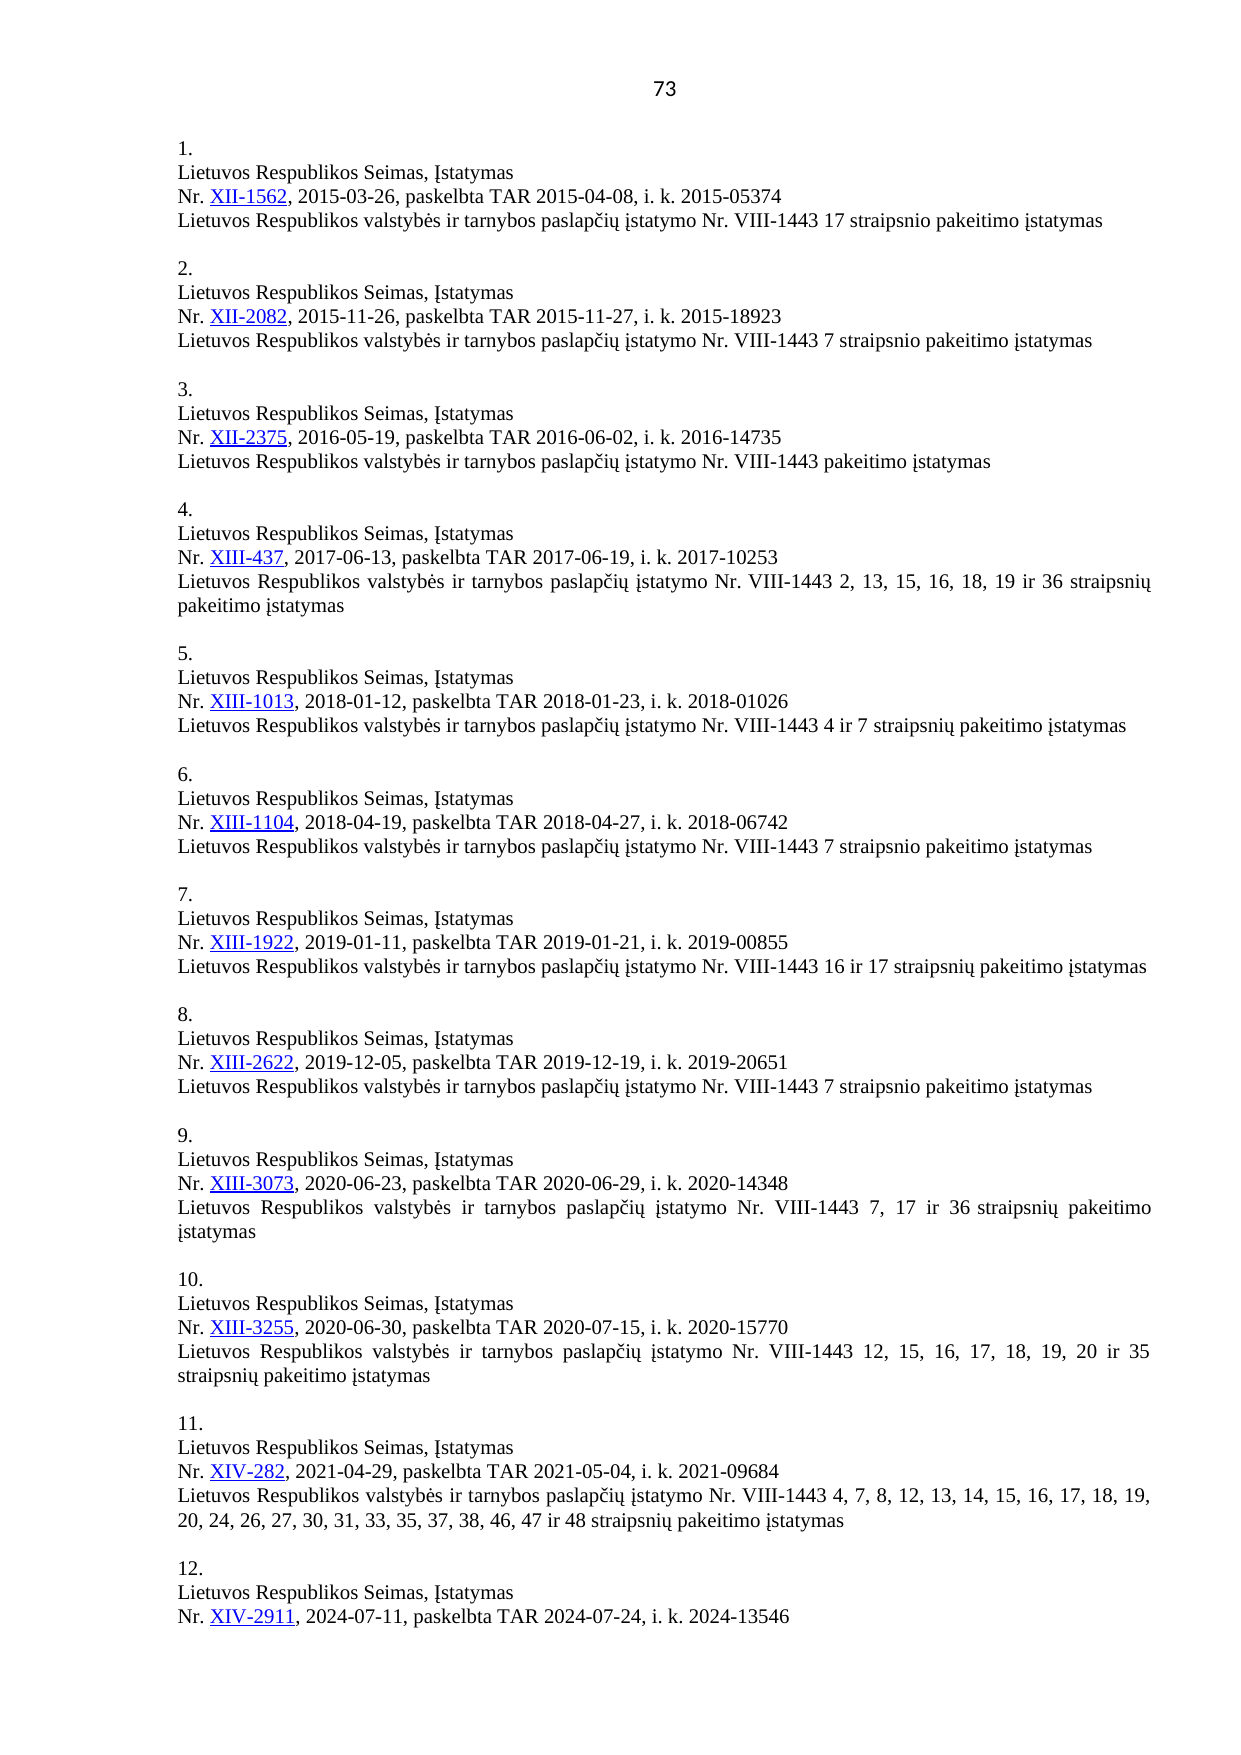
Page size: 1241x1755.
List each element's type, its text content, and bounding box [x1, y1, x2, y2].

text Lietuvos Respublikos Seimas, Įstatymas [177, 1291, 1152, 1315]
text Nr. XIII-1922, 2019-01-11, paskelbta TAR 2019-01-21, i. k. 2019-00855 [177, 930, 1152, 954]
text 6. [177, 762, 1152, 786]
text 8. [177, 1002, 1152, 1026]
text Nr. XIII-2622, 2019-12-05, paskelbta TAR 2019-12-19, i. k. 2019-20651 [177, 1050, 1152, 1074]
text Lietuvos Respublikos valstybės ir tarnybos paslapčių įstatymo Nr. VIII-1443 12, 15, 16, 17, 18, 19, 20 ir 35 straipsnių pakeitimo įstatymas [177, 1339, 1152, 1387]
text Nr. XIII-3255, 2020-06-30, paskelbta TAR 2020-07-15, i. k. 2020-15770 [177, 1315, 1152, 1339]
text Lietuvos Respublikos valstybės ir tarnybos paslapčių įstatymo Nr. VIII-1443 pakeitimo įstatymas [177, 449, 1152, 473]
text 4. [177, 497, 1152, 521]
text 5. [177, 641, 1152, 665]
text Lietuvos Respublikos Seimas, Įstatymas [177, 280, 1152, 304]
text Lietuvos Respublikos Seimas, Įstatymas [177, 1435, 1152, 1459]
text Lietuvos Respublikos valstybės ir tarnybos paslapčių įstatymo Nr. VIII-1443 7 straipsnio pakeitimo įstatymas [177, 1074, 1152, 1098]
text 9. [177, 1122, 1152, 1147]
text Nr. XII-2082, 2015-11-26, paskelbta TAR 2015-11-27, i. k. 2015-18923 [177, 304, 1152, 328]
text Lietuvos Respublikos Seimas, Įstatymas [177, 1147, 1152, 1171]
text Lietuvos Respublikos valstybės ir tarnybos paslapčių įstatymo Nr. VIII-1443 17 straipsnio pakeitimo įstatymas [177, 208, 1152, 232]
text Lietuvos Respublikos valstybės ir tarnybos paslapčių įstatymo Nr. VIII-1443 7 straipsnio pakeitimo įstatymas [177, 328, 1152, 352]
text 3. [177, 377, 1152, 401]
text Lietuvos Respublikos valstybės ir tarnybos paslapčių įstatymo Nr. VIII-1443 2, 13, 15, 16, 18, 19 ir 36 straipsnių pakeitimo įstatymas [177, 569, 1152, 617]
text Nr. XIII-1013, 2018-01-12, paskelbta TAR 2018-01-23, i. k. 2018-01026 [177, 689, 1152, 713]
text 12. [177, 1556, 1152, 1580]
text Lietuvos Respublikos Seimas, Įstatymas [177, 906, 1152, 930]
text Nr. XII-1562, 2015-03-26, paskelbta TAR 2015-04-08, i. k. 2015-05374 [177, 184, 1152, 208]
text 10. [177, 1267, 1152, 1291]
text Lietuvos Respublikos valstybės ir tarnybos paslapčių įstatymo Nr. VIII-1443 4 ir 7 straipsnių pakeitimo įstatymas [177, 713, 1152, 737]
text Lietuvos Respublikos Seimas, Įstatymas [177, 1026, 1152, 1050]
text Lietuvos Respublikos Seimas, Įstatymas [177, 521, 1152, 545]
text Nr. XIV-282, 2021-04-29, paskelbta TAR 2021-05-04, i. k. 2021-09684 [177, 1459, 1152, 1483]
text Lietuvos Respublikos valstybės ir tarnybos paslapčių įstatymo Nr. VIII-1443 16 ir 17 straipsnių pakeitimo įstatymas [177, 954, 1152, 978]
text Nr. XIV-2911, 2024-07-11, paskelbta TAR 2024-07-24, i. k. 2024-13546 [177, 1604, 1152, 1628]
text Lietuvos Respublikos Seimas, Įstatymas [177, 1580, 1152, 1604]
text Nr. XIII-1104, 2018-04-19, paskelbta TAR 2018-04-27, i. k. 2018-06742 [177, 810, 1152, 834]
text Nr. XIII-437, 2017-06-13, paskelbta TAR 2017-06-19, i. k. 2017-10253 [177, 545, 1152, 569]
text Lietuvos Respublikos Seimas, Įstatymas [177, 665, 1152, 689]
text Nr. XIII-3073, 2020-06-23, paskelbta TAR 2020-06-29, i. k. 2020-14348 [177, 1171, 1152, 1195]
text Lietuvos Respublikos Seimas, Įstatymas [177, 786, 1152, 810]
text 11. [177, 1411, 1152, 1435]
text Lietuvos Respublikos Seimas, Įstatymas [177, 401, 1152, 425]
text 2. [177, 256, 1152, 280]
text Nr. XII-2375, 2016-05-19, paskelbta TAR 2016-06-02, i. k. 2016-14735 [177, 425, 1152, 449]
text Lietuvos Respublikos Seimas, Įstatymas [177, 160, 1152, 184]
text Lietuvos Respublikos valstybės ir tarnybos paslapčių įstatymo Nr. VIII-1443 7 straipsnio pakeitimo įstatymas [177, 834, 1152, 858]
text Lietuvos Respublikos valstybės ir tarnybos paslapčių įstatymo Nr. VIII-1443 7, 17 ir 36 straipsnių pakeitimo įstatymas [177, 1195, 1152, 1243]
text 1. [177, 136, 1152, 160]
text Lietuvos Respublikos valstybės ir tarnybos paslapčių įstatymo Nr. VIII-1443 4, 7, 8, 12, 13, 14, 15, 16, 17, 18, 19, 20, 24, 26, 27, 30, 31, 33, 35, 37, 38, 46, 47 ir 48 straipsnių pakeitimo įstatymas [177, 1483, 1152, 1532]
text 7. [177, 882, 1152, 906]
